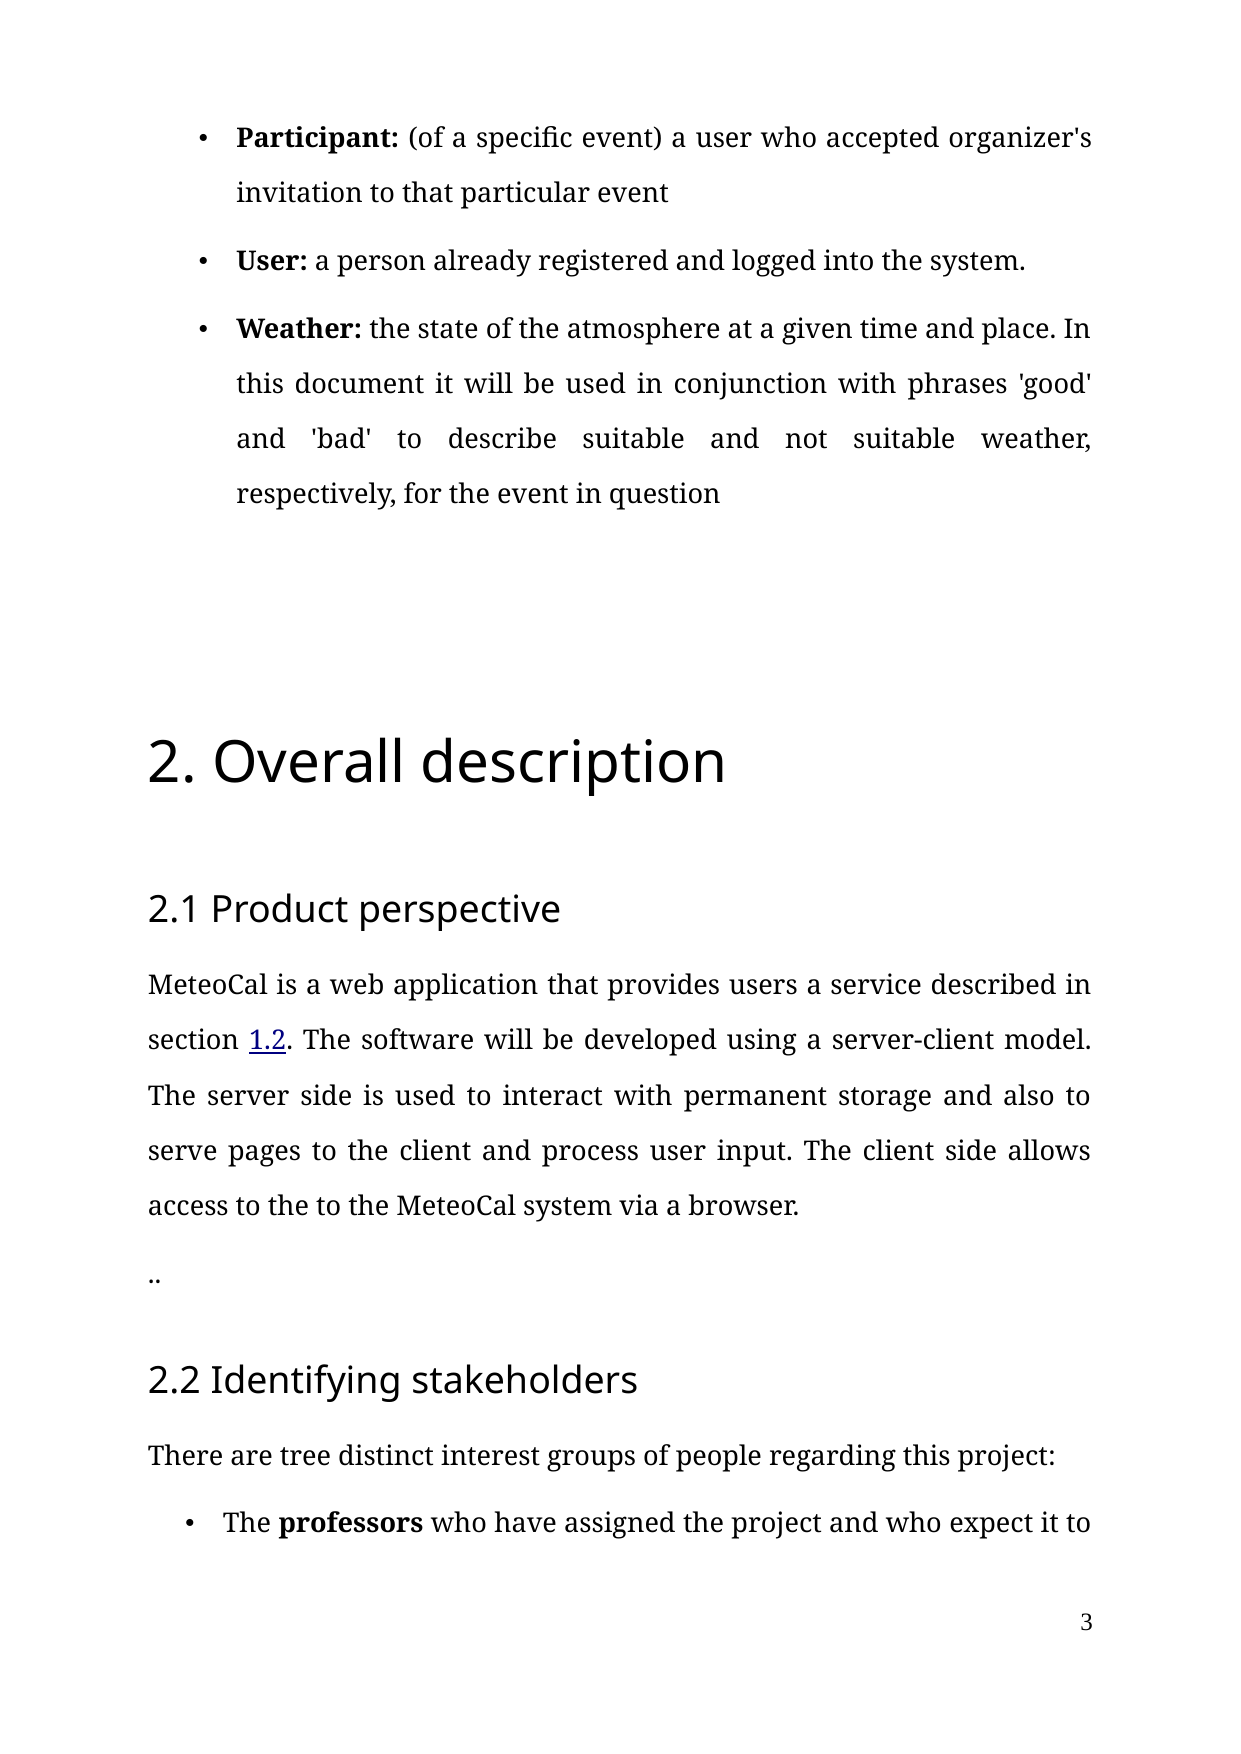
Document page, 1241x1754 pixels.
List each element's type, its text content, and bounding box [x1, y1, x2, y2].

list User: a person already registered and logged into the system. [199, 241, 1093, 278]
list Participant: (of a specific event) a user who accepted organizer's invitation to that particular event [199, 118, 1093, 210]
list Weather: the state of the atmosphere at a given time and place. In this document it will be used in conjunction with phrases 'good' and 'bad' to describe suitable and not suitable weather, respectively, for the event in question [199, 309, 1093, 512]
text There are tree distinct interest groups of people regarding this project: [148, 1436, 1093, 1473]
list The professors who have assigned the project and who expect it to [185, 1504, 1093, 1541]
subtitle 2.1 Product perspective [148, 882, 1093, 933]
subtitle 2.2 Identifying stakeholders [148, 1353, 1093, 1404]
text .. [148, 1254, 1093, 1291]
subtitle 2. Overall description [148, 720, 1093, 799]
text MeteoCal is a web application that provides users a service described in section 1.2. The software will be developed using a server-client model. The server side is used to interact with permanent storage and also to serve pages to the client and process user input. The client side allows access to the to the MeteoCal system via a browser. [148, 965, 1093, 1223]
